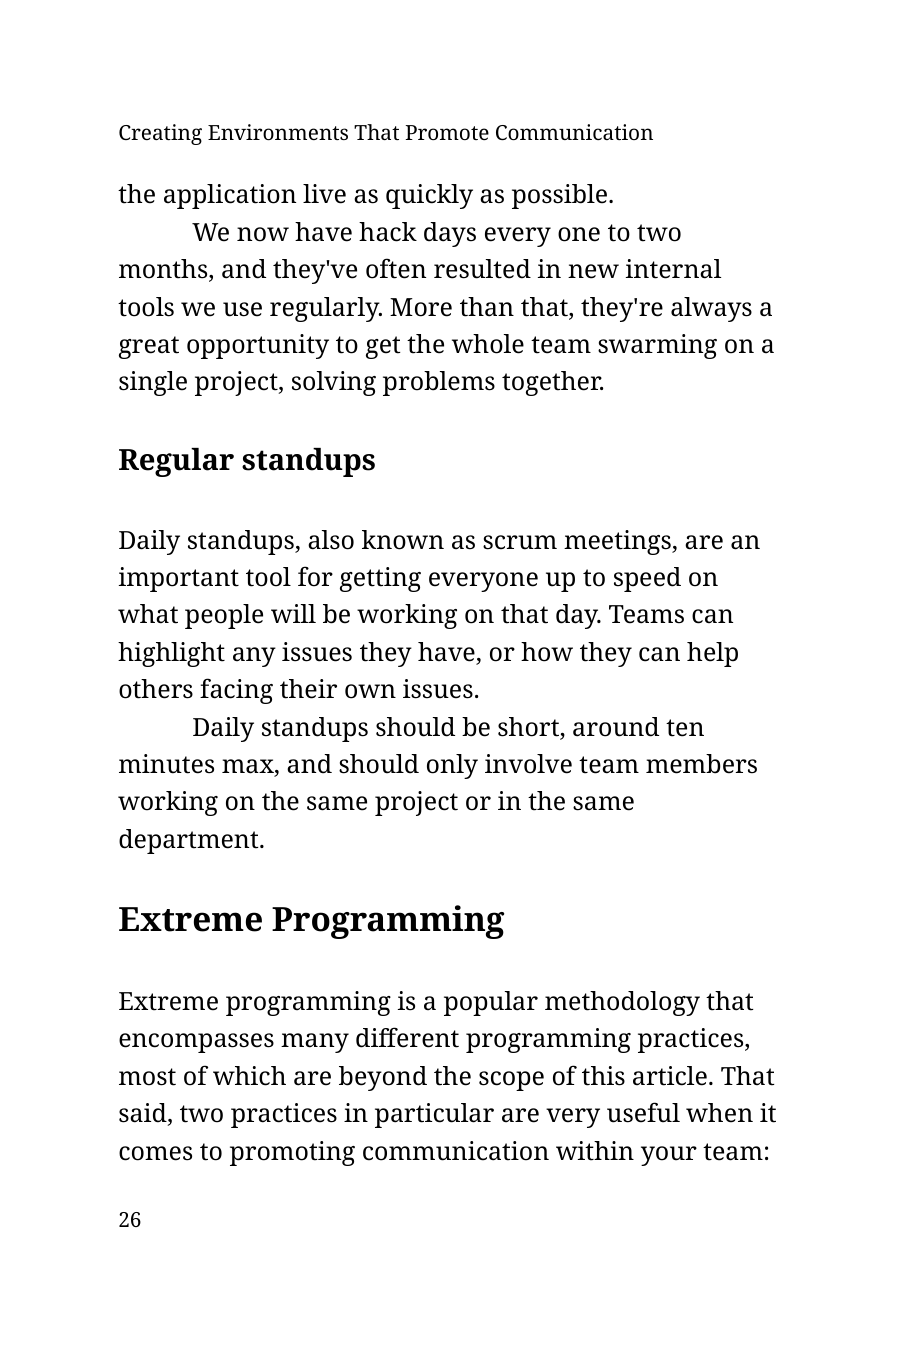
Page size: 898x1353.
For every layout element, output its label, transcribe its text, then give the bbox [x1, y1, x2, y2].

text Daily standups should be short, around ten minutes max, and should only involve team members working on the same project or in the same department. [118, 709, 779, 856]
subtitle Extreme Programming [118, 896, 779, 942]
text Extreme programming is a popular methodology that encompasses many different programming practices, most of which are beyond the scope of this article. That said, two practices in particular are very useful when it comes to promoting communication within your team: [118, 983, 779, 1167]
text We now have hack days every one to two months, and they've often resulted in new internal tools we use regularly. More than that, they're always a great opportunity to get the whole team swarming on a single project, solving problems together. [118, 214, 779, 398]
subtitle Regular standups [118, 439, 779, 478]
text Daily standups, also known as scrum meetings, are an important tool for getting everyone up to speed on what people will be working on that day. Teams can highlight any issues they have, or how they can help others facing their own issues. [118, 522, 779, 706]
text the application live as quickly as possible. [118, 177, 779, 211]
